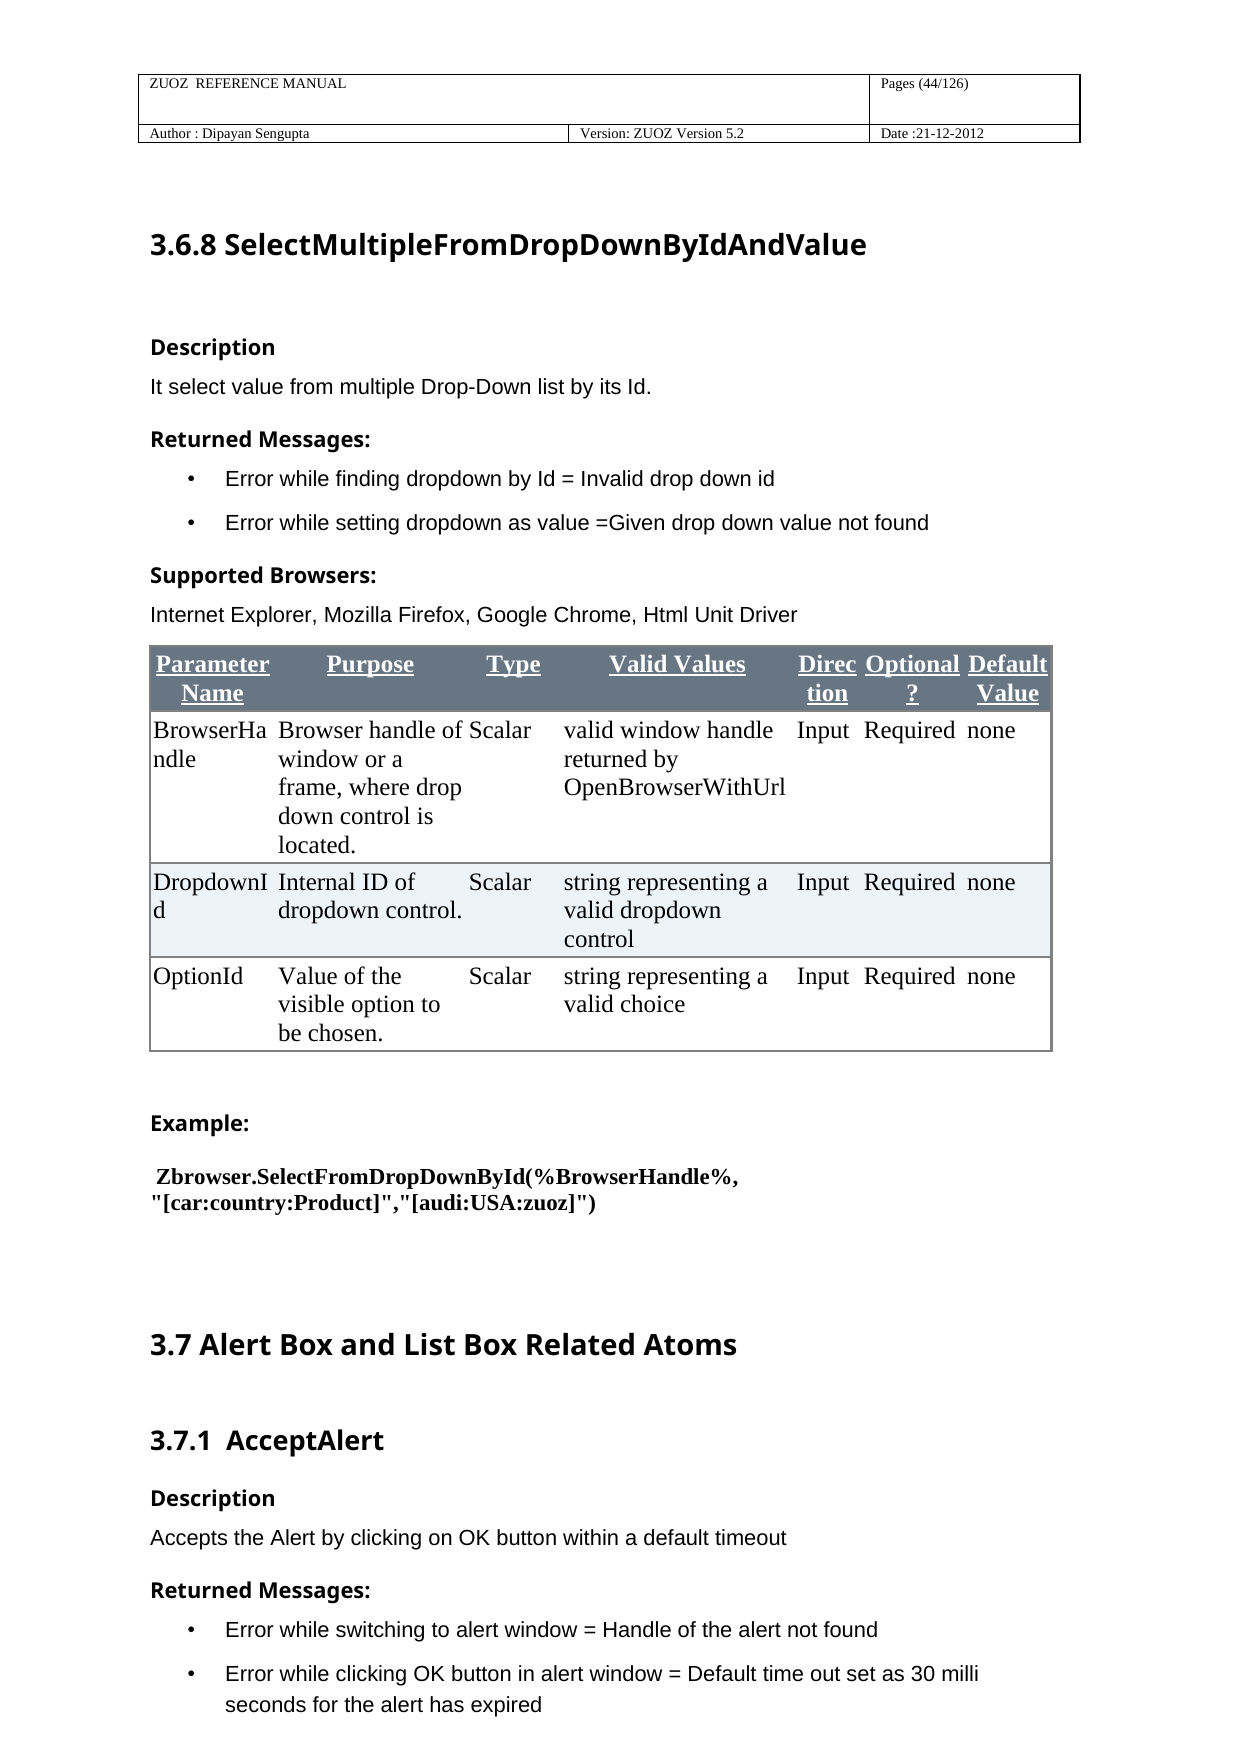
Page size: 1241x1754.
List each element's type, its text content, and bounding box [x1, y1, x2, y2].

table_cell Input [794, 712, 861, 862]
list Error while finding dropdown by Id = Invalid drop down id [187, 460, 1050, 491]
table_cell Scalar [466, 712, 561, 862]
table_cell DropdownId [151, 864, 275, 956]
subtitle Supported Browsers: [150, 560, 1050, 590]
subtitle Returned Messages: [150, 424, 1050, 454]
table_header Optional? [861, 647, 964, 710]
subtitle Returned Messages: [150, 1575, 1050, 1605]
text Internet Explorer, Mozilla Firefox, Google Chrome, Html Unit Driver [150, 596, 1050, 627]
table_cell valid window handle returned by OpenBrowserWithUrl [561, 712, 794, 862]
subtitle 3.7 Alert Box and List Box Related Atoms [150, 1324, 1050, 1363]
list Error while switching to alert window = Handle of the alert not found [187, 1611, 1050, 1642]
table_cell Scalar [466, 864, 561, 956]
table_cell Internal ID of dropdown control. [275, 864, 466, 956]
table_header Type [466, 647, 561, 710]
table_cell Browser handle of window or a frame, where drop down control is located. [275, 712, 466, 862]
list Error while setting dropdown as value =Given drop down value not found [187, 504, 1050, 535]
list Error while clicking OK button in alert window = Default time out set as 30 milli seconds for the alert has expired [187, 1655, 1050, 1717]
table_cell OptionId [151, 958, 275, 1050]
text Zbrowser.SelectFromDropDownById(%BrowserHandle%, "[car:country:Product]","[audi:USA:zuoz]") [150, 1163, 1050, 1216]
table_cell none [964, 958, 1050, 1050]
table_cell BrowserHandle [151, 712, 275, 862]
table_header Direction [794, 647, 861, 710]
table_cell Input [794, 864, 861, 956]
table_header Valid Values [561, 647, 794, 710]
table_cell Required [861, 958, 964, 1050]
table_cell string representing a valid choice [561, 958, 794, 1050]
subtitle Example: [150, 1108, 1050, 1138]
subtitle 3.6.8 SelectMultipleFromDropDownByIdAndValue [150, 224, 1050, 263]
table_cell Required [861, 712, 964, 862]
table_cell none [964, 712, 1050, 862]
text Accepts the Alert by clicking on OK button within a default timeout [150, 1519, 1050, 1550]
table_cell string representing a valid dropdown control [561, 864, 794, 956]
text It select value from multiple Drop-Down list by its Id. [150, 368, 1050, 399]
subtitle Description [150, 332, 1050, 361]
table_cell none [964, 864, 1050, 956]
table_header Default Value [964, 647, 1050, 710]
subtitle 3.7.1 AcceptAlert [150, 1421, 1050, 1458]
table_header Parameter Name [151, 647, 275, 710]
table_cell Scalar [466, 958, 561, 1050]
table_cell Required [861, 864, 964, 956]
table_cell Value of the visible option to be chosen. [275, 958, 466, 1050]
table_header Purpose [275, 647, 466, 710]
table_cell Input [794, 958, 861, 1050]
subtitle Description [150, 1483, 1050, 1513]
